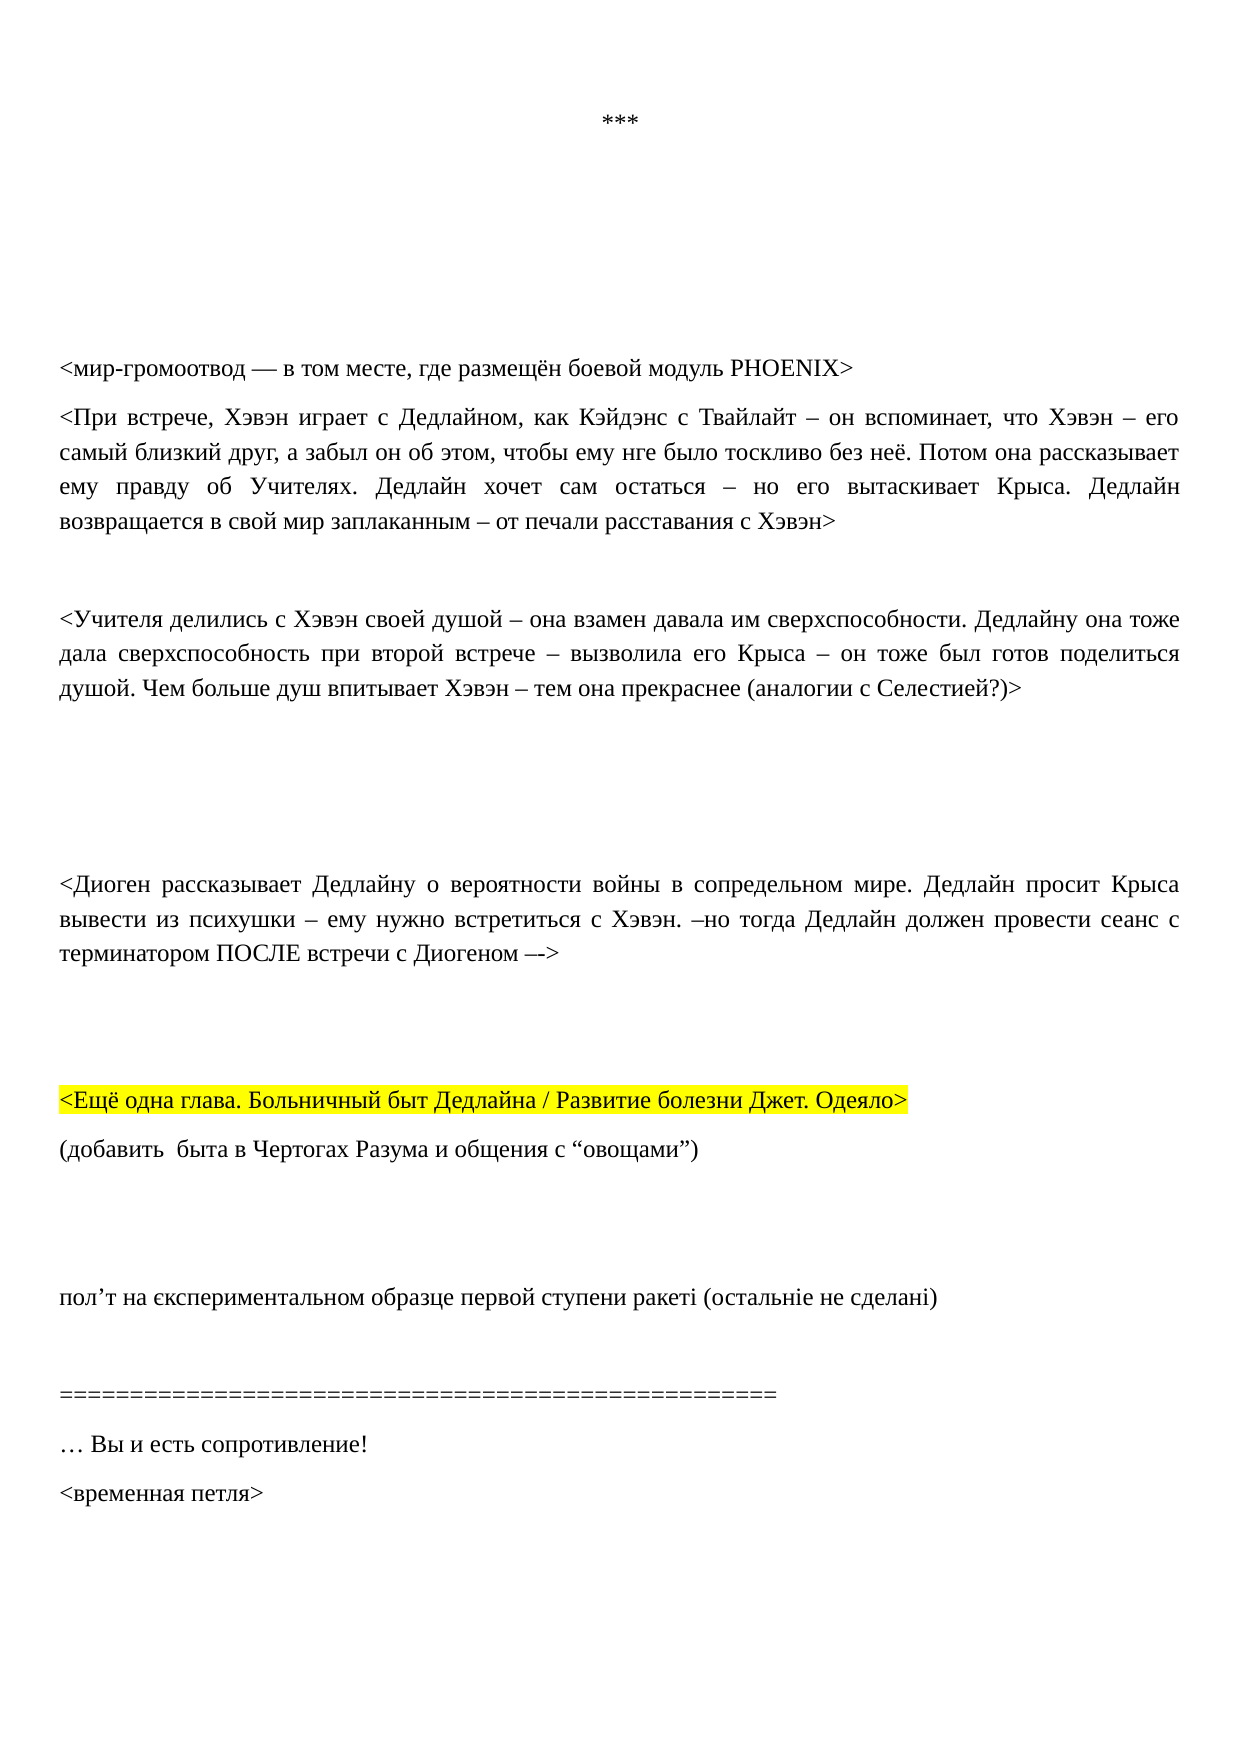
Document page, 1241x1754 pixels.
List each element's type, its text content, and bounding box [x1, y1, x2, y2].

text <временная петля> [59, 1478, 1181, 1507]
text пол’т на єкспериментальном образце первой ступени ракеті (остальніе не сделані) [59, 1282, 1181, 1310]
text <При встрече, Хэвэн играет с Дедлайном, как Кэйдэнс с Твайлайт – он вспоминает, что Хэвэн – его самый близкий друг, а забыл он об этом, чтобы ему нге было тоскливо без неё. Потом она рассказывает ему правду об Учителях. Дедлайн хочет сам остаться – но его вытаскивает Крыса. Дедлайн возвращается в свой мир заплаканным – от печали расставания с Хэвэн> [59, 402, 1181, 535]
text <Диоген рассказывает Дедлайну о вероятности войны в сопредельном мире. Дедлайн просит Крыса вывести из психушки – ему нужно встретиться с Хэвэн. –но тогда Дедлайн должен провести сеанс с терминатором ПОСЛЕ встречи с Диогеном –-> [59, 869, 1181, 967]
text <Ещё одна глава. Больничный быт Дедлайна / Развитие болезни Джет. Одеяло> [59, 1085, 1181, 1114]
text <Учителя делились с Хэвэн своей душой – она взамен давала им сверхспособности. Дедлайну она тоже дала сверхспособность при второй встрече – вызволила его Крыса – он тоже был готов поделиться душой. Чем больше душ впитывает Хэвэн – тем она прекраснее (аналогии с Селестией?)> [59, 604, 1181, 702]
text *** [59, 108, 1181, 137]
text <мир-громоотвод — в том месте, где размещён боевой модуль PHOENIX> [59, 353, 1181, 382]
text … Вы и есть сопротивление! [59, 1429, 1181, 1458]
text (добавить быта в Чертогах Разума и общения с “овощами”) [59, 1134, 1181, 1163]
text =================================================== [59, 1380, 1181, 1408]
